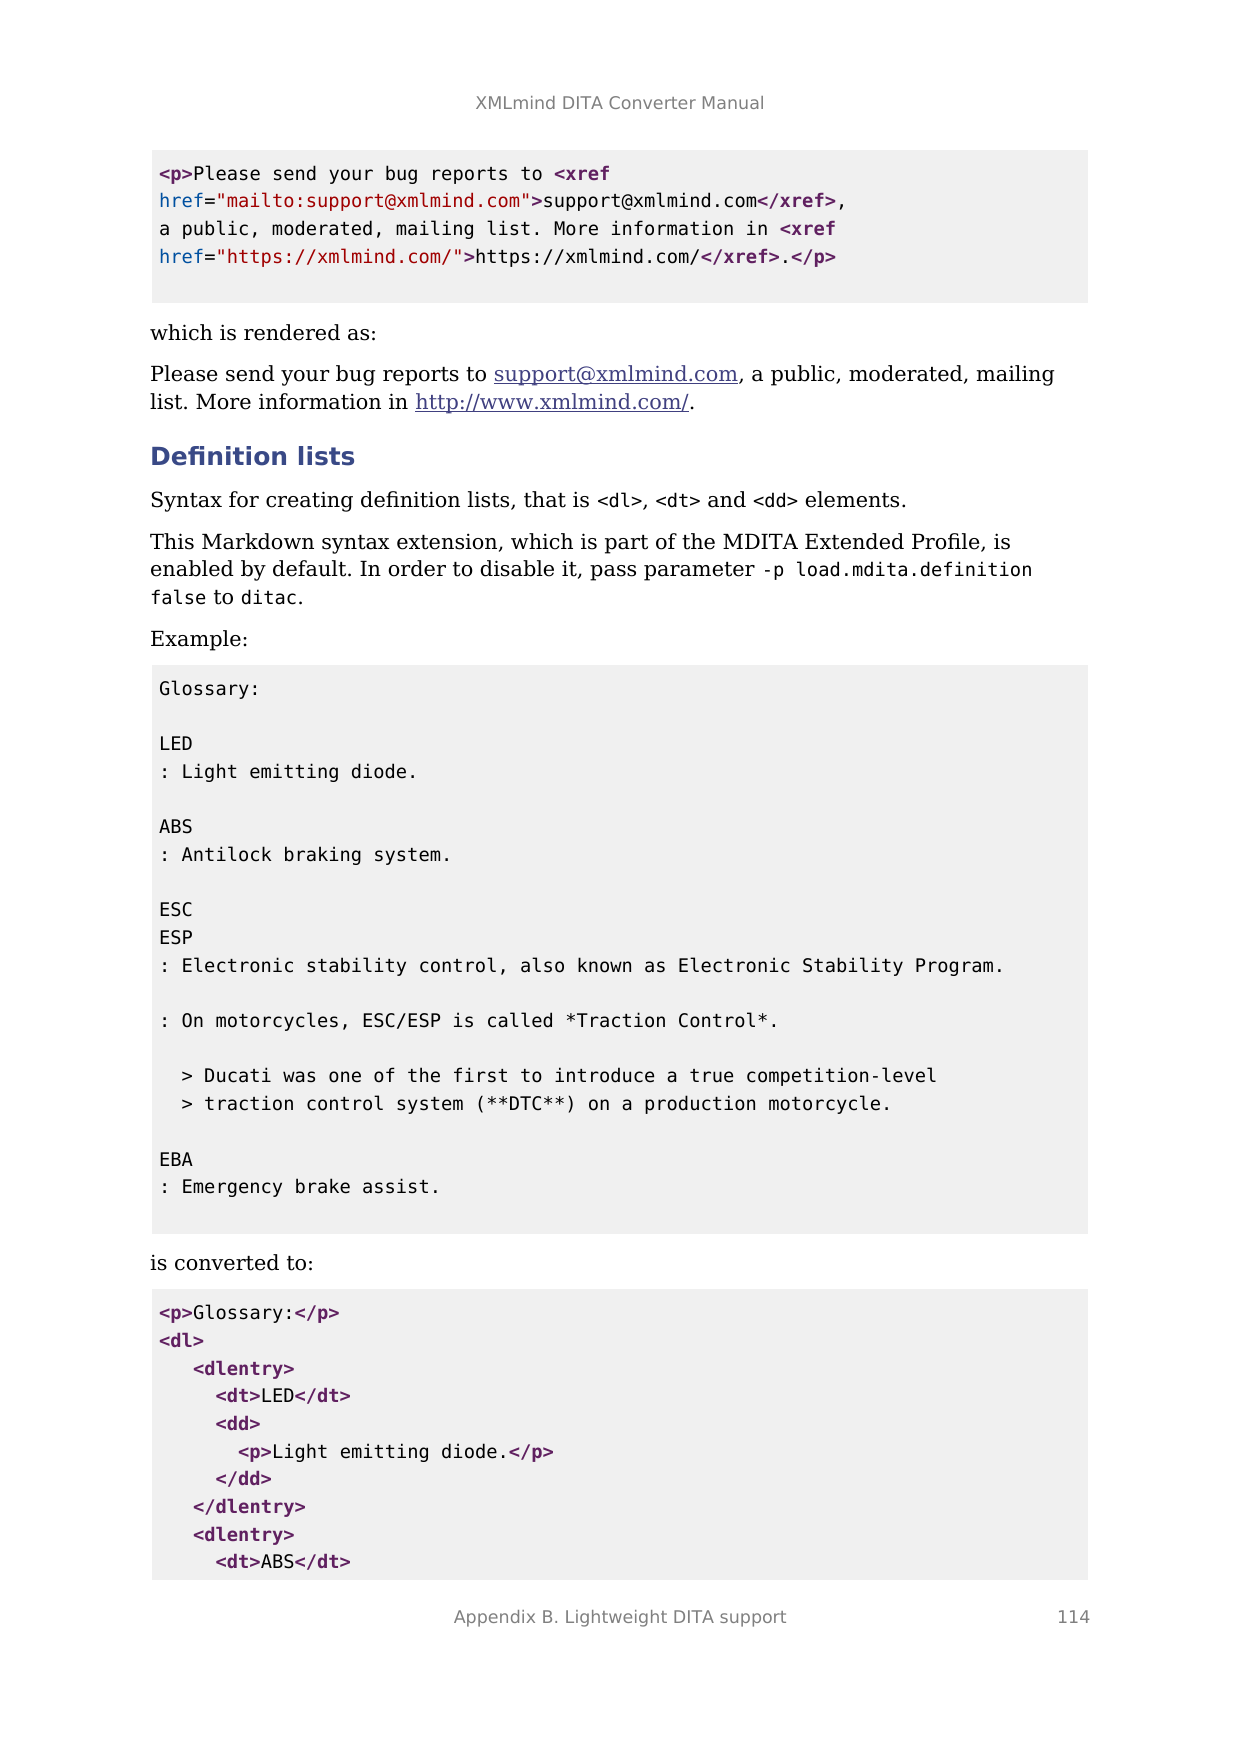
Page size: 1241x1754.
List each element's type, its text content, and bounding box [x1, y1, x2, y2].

text Glossary: LED : Light emitting diode. ABS : Antilock braking system. ESC ESP : Electronic stability control, also known as Electronic Stability Program. : On motorcycles, ESC/ESP is called *Traction Control*. > Ducati was one of the first to introduce a true competition-level > traction control system (**DTC**) on a production motorcycle. EBA : Emergency brake assist. [152, 665, 1088, 1234]
text Please send your bug reports to support@xmlmind.com, a public, moderated, mailing list. More information in http://www.xmlmind.com/. [150, 359, 1090, 414]
text Syntax for creating definition lists, that is <dl>, <dt> and <dd> elements. [150, 485, 1090, 512]
text Example: [150, 623, 1090, 651]
text This Markdown syntax extension, which is part of the MDITA Extended Profile, is enabled by default. In order to disable it, pass parameter -p load.mdita.definition false to ditac. [150, 526, 1090, 609]
text which is rendered as: [150, 317, 1090, 345]
text is converted to: [150, 1248, 1090, 1275]
text <p>Please send your bug reports to <xref href="mailto:support@xmlmind.com">support@xmlmind.com</xref>, a public, moderated, mailing list. More information in <xref href="https://xmlmind.com/">https://xmlmind.com/</xref>.</p> [152, 150, 1088, 303]
text Definition lists [150, 442, 1090, 471]
text <p>Glossary:</p> <dl> <dlentry> <dt>LED</dt> <dd> <p>Light emitting diode.</p> </dd> </dlentry> <dlentry> <dt>ABS</dt> [152, 1289, 1088, 1580]
